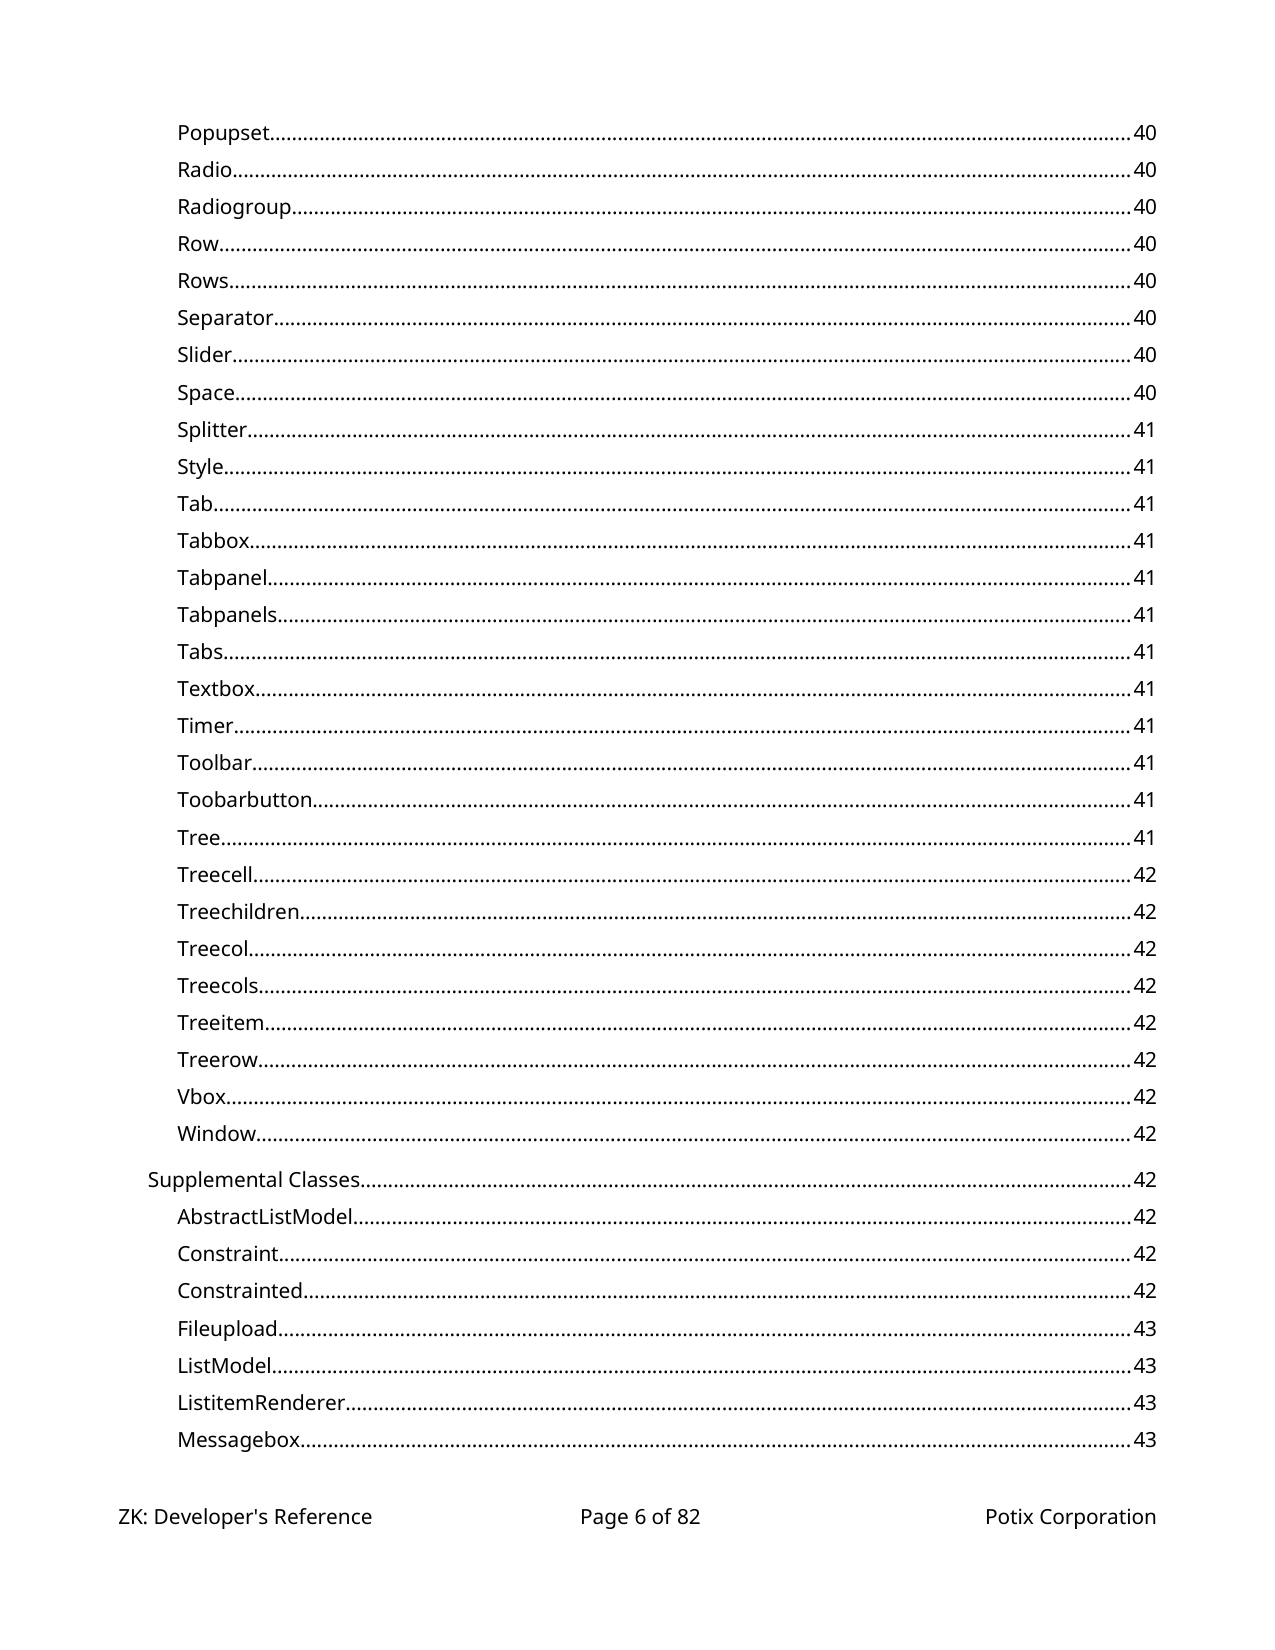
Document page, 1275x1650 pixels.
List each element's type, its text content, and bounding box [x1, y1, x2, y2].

text ListitemRenderer 43 [177, 1388, 1157, 1416]
text AbstractListModel 42 [177, 1202, 1157, 1231]
text Treecol 42 [177, 934, 1157, 962]
text Toolbar 41 [177, 748, 1157, 777]
text Popupset 40 [177, 118, 1157, 146]
text Treecols 42 [177, 971, 1157, 999]
text Radio 40 [177, 155, 1157, 183]
text Tabs 41 [177, 637, 1157, 666]
text Rows 40 [177, 266, 1157, 295]
text Treechildren 42 [177, 897, 1157, 925]
text Separator 40 [177, 303, 1157, 332]
text Window 42 [177, 1119, 1157, 1148]
text Vbox 42 [177, 1082, 1157, 1111]
text Constrainted 42 [177, 1277, 1157, 1305]
text Slider 40 [177, 341, 1157, 369]
text Row 40 [177, 229, 1157, 258]
text Tree 41 [177, 823, 1157, 851]
text Tabpanel 41 [177, 563, 1157, 591]
text Tabpanels 41 [177, 600, 1157, 628]
text Treerow 42 [177, 1045, 1157, 1073]
text Tab 41 [177, 489, 1157, 517]
text Constraint 42 [177, 1239, 1157, 1268]
text Radiogroup 40 [177, 192, 1157, 221]
text ListModel 43 [177, 1351, 1157, 1379]
text Tabbox 41 [177, 526, 1157, 554]
text Messagebox 43 [177, 1425, 1157, 1453]
text Timer 41 [177, 711, 1157, 740]
text Treecell 42 [177, 860, 1157, 888]
text Space 40 [177, 378, 1157, 406]
text Splitter 41 [177, 415, 1157, 443]
text Textbox 41 [177, 674, 1157, 703]
text Fileupload 43 [177, 1314, 1157, 1342]
text Supplemental Classes 42 [148, 1165, 1157, 1193]
text Treeitem 42 [177, 1008, 1157, 1036]
text Toobarbutton 41 [177, 786, 1157, 814]
text Style 41 [177, 452, 1157, 480]
